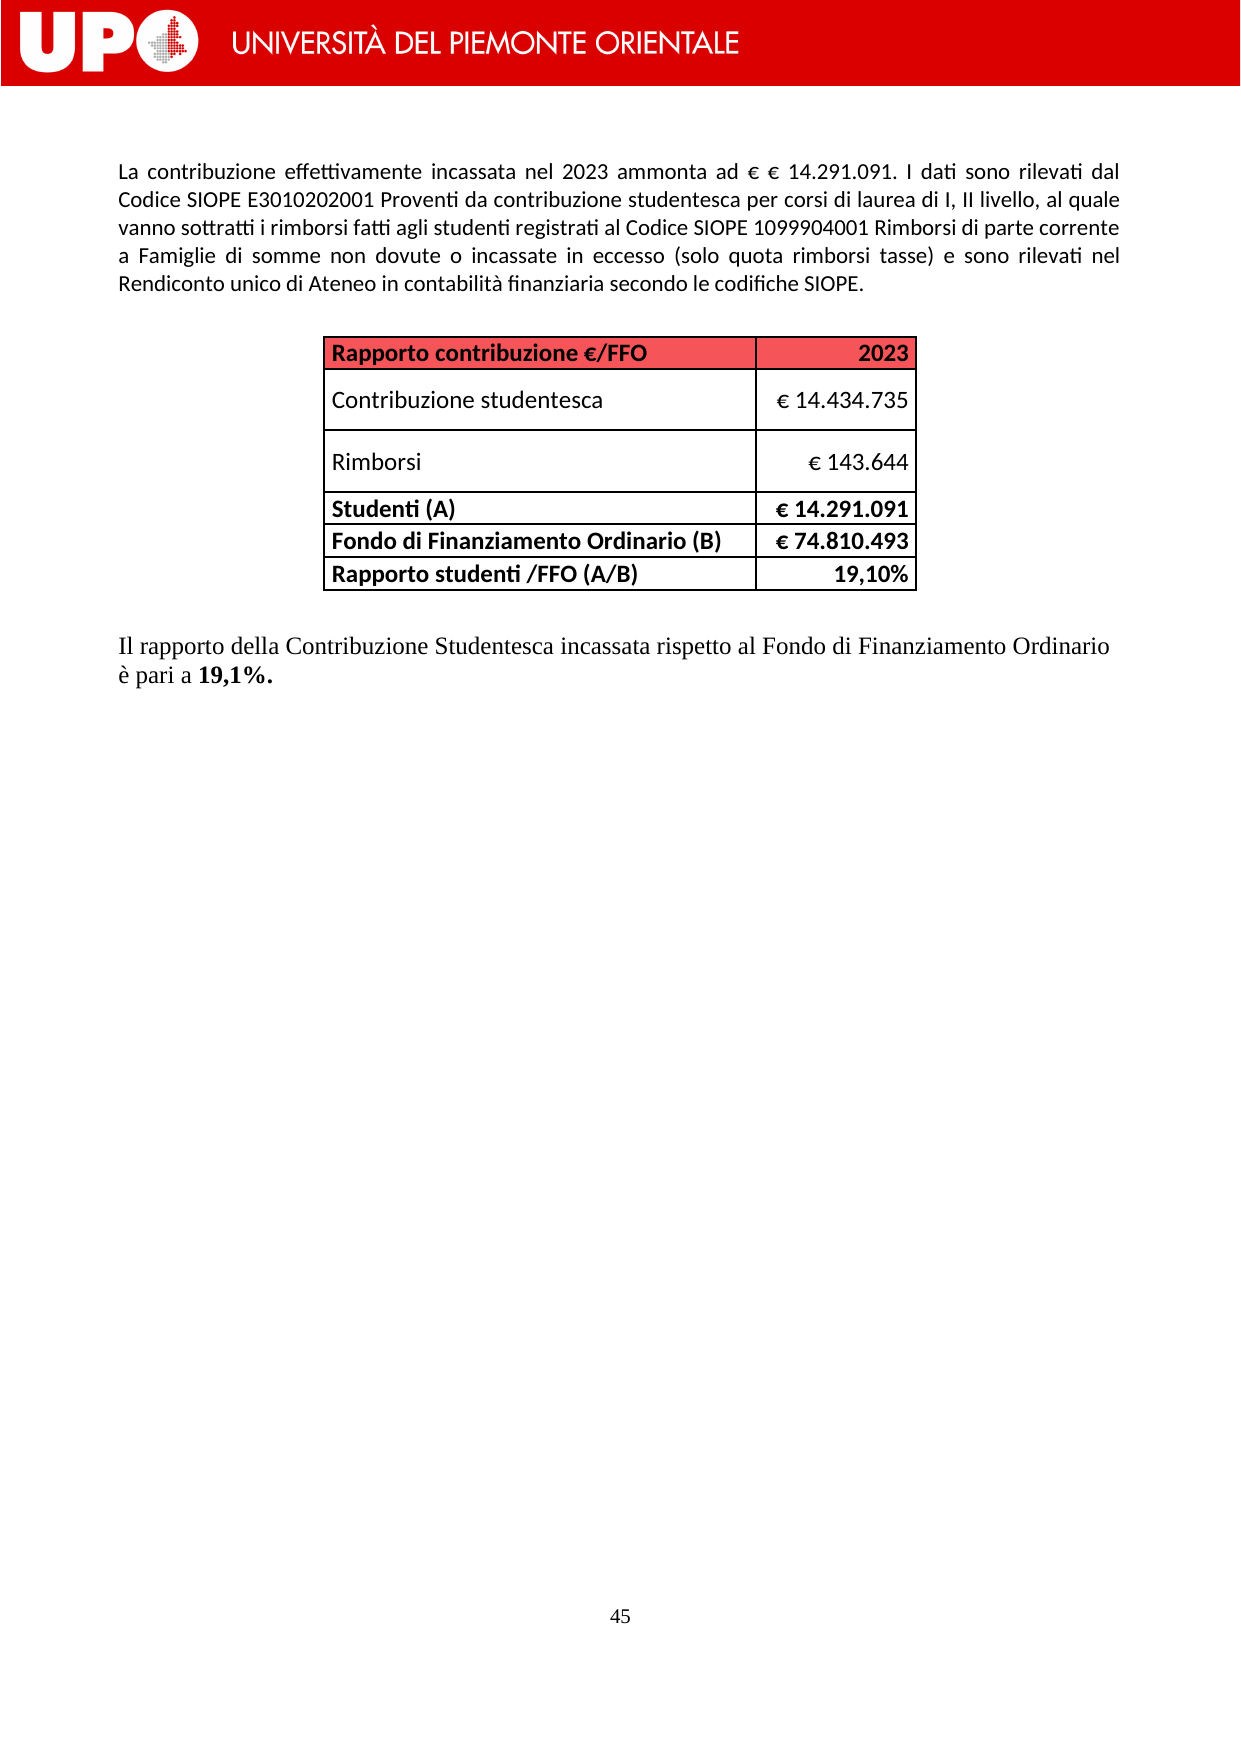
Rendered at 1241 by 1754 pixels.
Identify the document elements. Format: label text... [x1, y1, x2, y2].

table_cell Fondo di Finanziamento Ordinario (B) [325, 525, 755, 556]
text La contribuzione effettivamente incassata nel 2023 ammonta ad € € 14.291.091. I dati sono rilevati dal Codice SIOPE E3010202001 Proventi da contribuzione studentesca per corsi di laurea di I, II livello, al quale vanno sottratti i rimborsi fatti agli studenti registrati al Codice SIOPE 1099904001 Rimborsi di parte corrente a Famiglie di somme non dovute o incassate in eccesso (solo quota rimborsi tasse) e sono rilevati nel Rendiconto unico di Ateneo in contabilità finanziaria secondo le codifiche SIOPE. [118, 157, 1122, 297]
table_cell Rimborsi [325, 431, 755, 491]
table_cell Studenti (A) [325, 493, 755, 523]
table_cell € 14.291.091 [757, 493, 915, 523]
table_cell Rapporto studenti /FFO (A/B) [325, 558, 755, 588]
table_cell € 14.434.735 [757, 370, 915, 429]
table_cell € 143.644 [757, 431, 915, 491]
table_cell € 74.810.493 [757, 525, 915, 556]
table_header Rapporto contribuzione €/FFO [325, 338, 755, 368]
table_header 2023 [757, 338, 915, 368]
table_cell 19,10% [757, 558, 915, 588]
text Il rapporto della Contribuzione Studentesca incassata rispetto al Fondo di Finanziamento Ordinario è pari a 19,1%. [118, 631, 1122, 689]
table_cell Contribuzione studentesca [325, 370, 755, 429]
